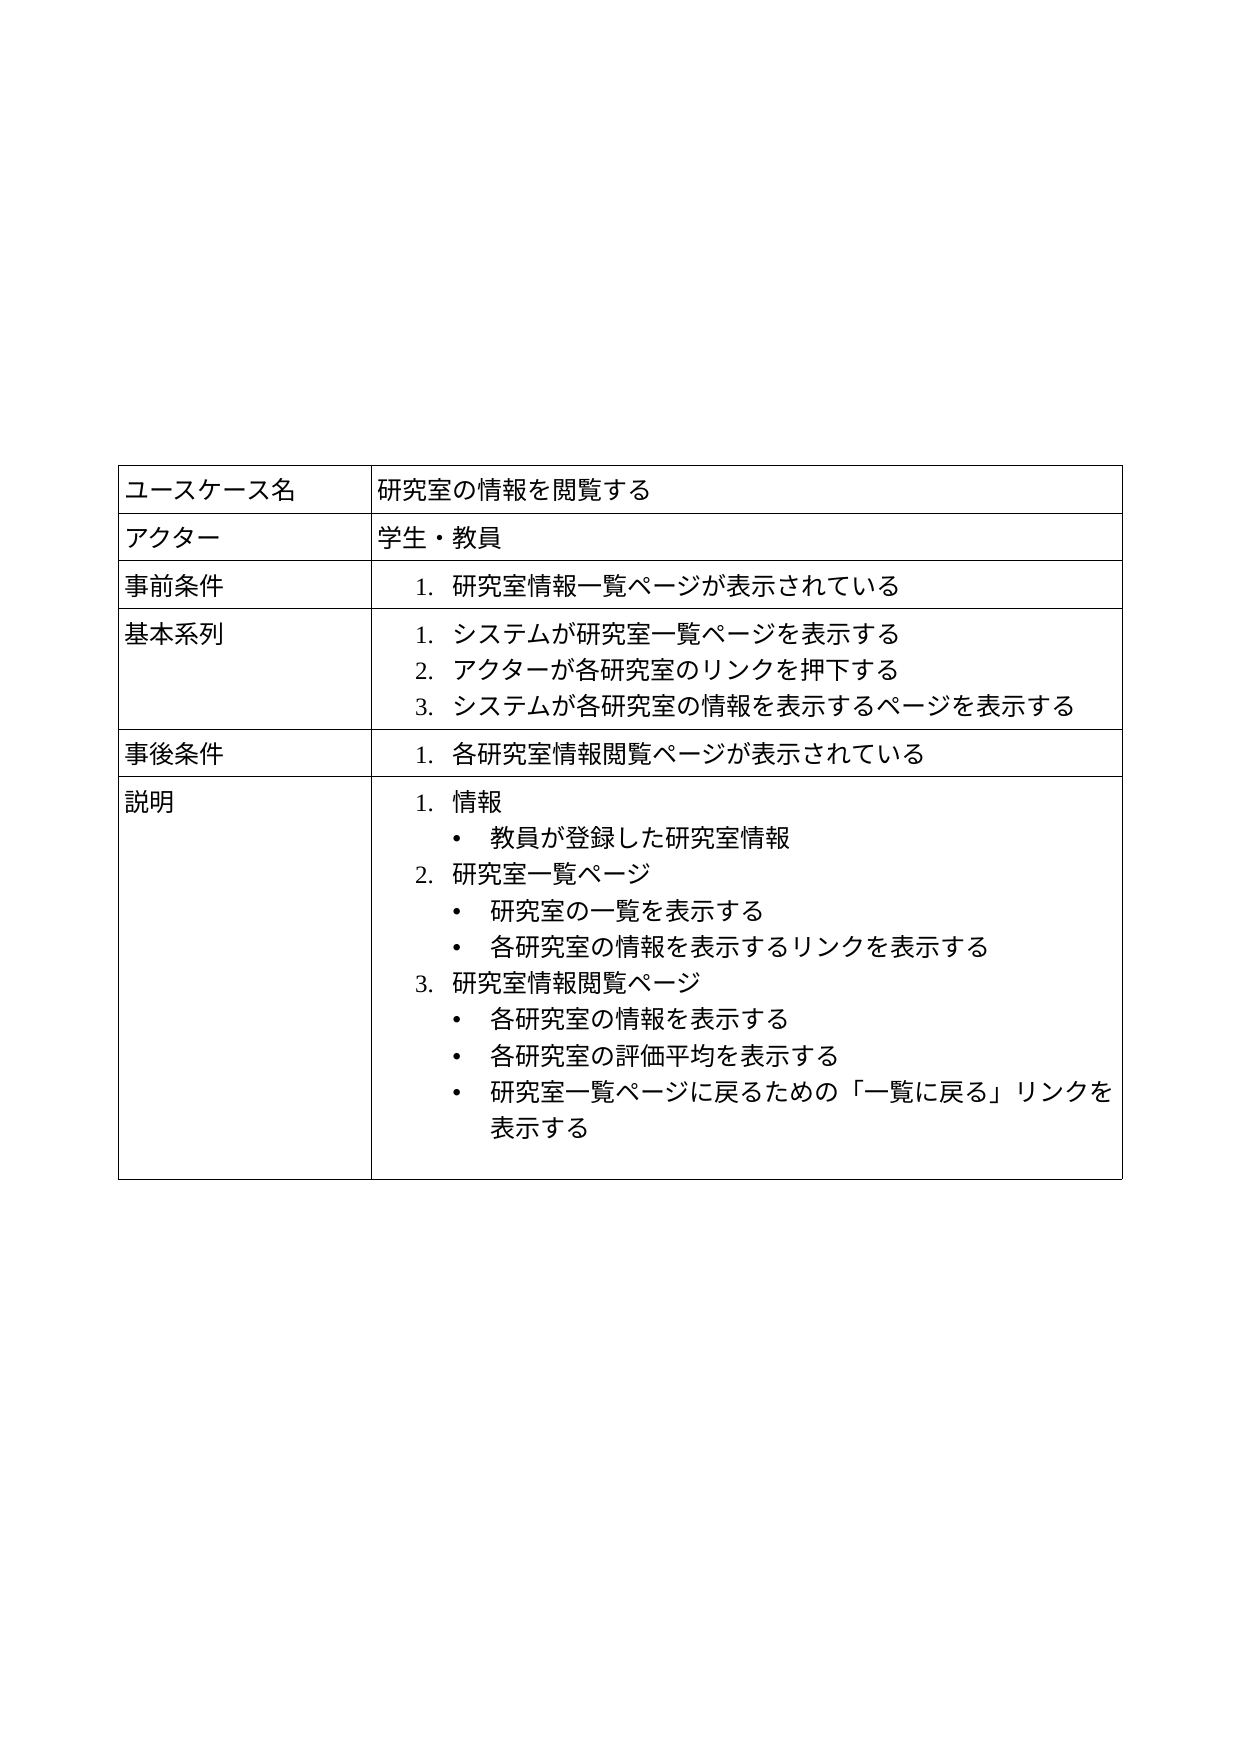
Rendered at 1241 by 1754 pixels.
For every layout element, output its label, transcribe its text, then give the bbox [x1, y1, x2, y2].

table_cell システムが研究室一覧ページを表示する アクターが各研究室のリンクを押下する システムが各研究室の情報を表示するページを表示する [372, 609, 1122, 728]
table_header ユースケース名 [119, 466, 371, 513]
table_cell 情報 教員が登録した研究室情報 研究室一覧ページ 研究室の一覧を表示する 各研究室の情報を表示するリンクを表示する 研究室情報閲覧ページ 各研究室の情報を表示する 各研究室の評価平均を表示する 研究室一覧ページに戻るための「一覧に戻る」リンクを表示する [372, 777, 1122, 1179]
table_cell 学生・教員 [372, 514, 1122, 560]
table_cell 各研究室情報閲覧ページが表示されている [372, 730, 1122, 776]
table_cell 説明 [119, 777, 371, 1179]
table_cell 研究室情報一覧ページが表示されている [372, 561, 1122, 608]
table_cell 基本系列 [119, 609, 371, 728]
table_cell 事前条件 [119, 561, 371, 608]
table_cell アクター [119, 514, 371, 560]
table_cell 事後条件 [119, 730, 371, 776]
table_header 研究室の情報を閲覧する [372, 466, 1122, 513]
